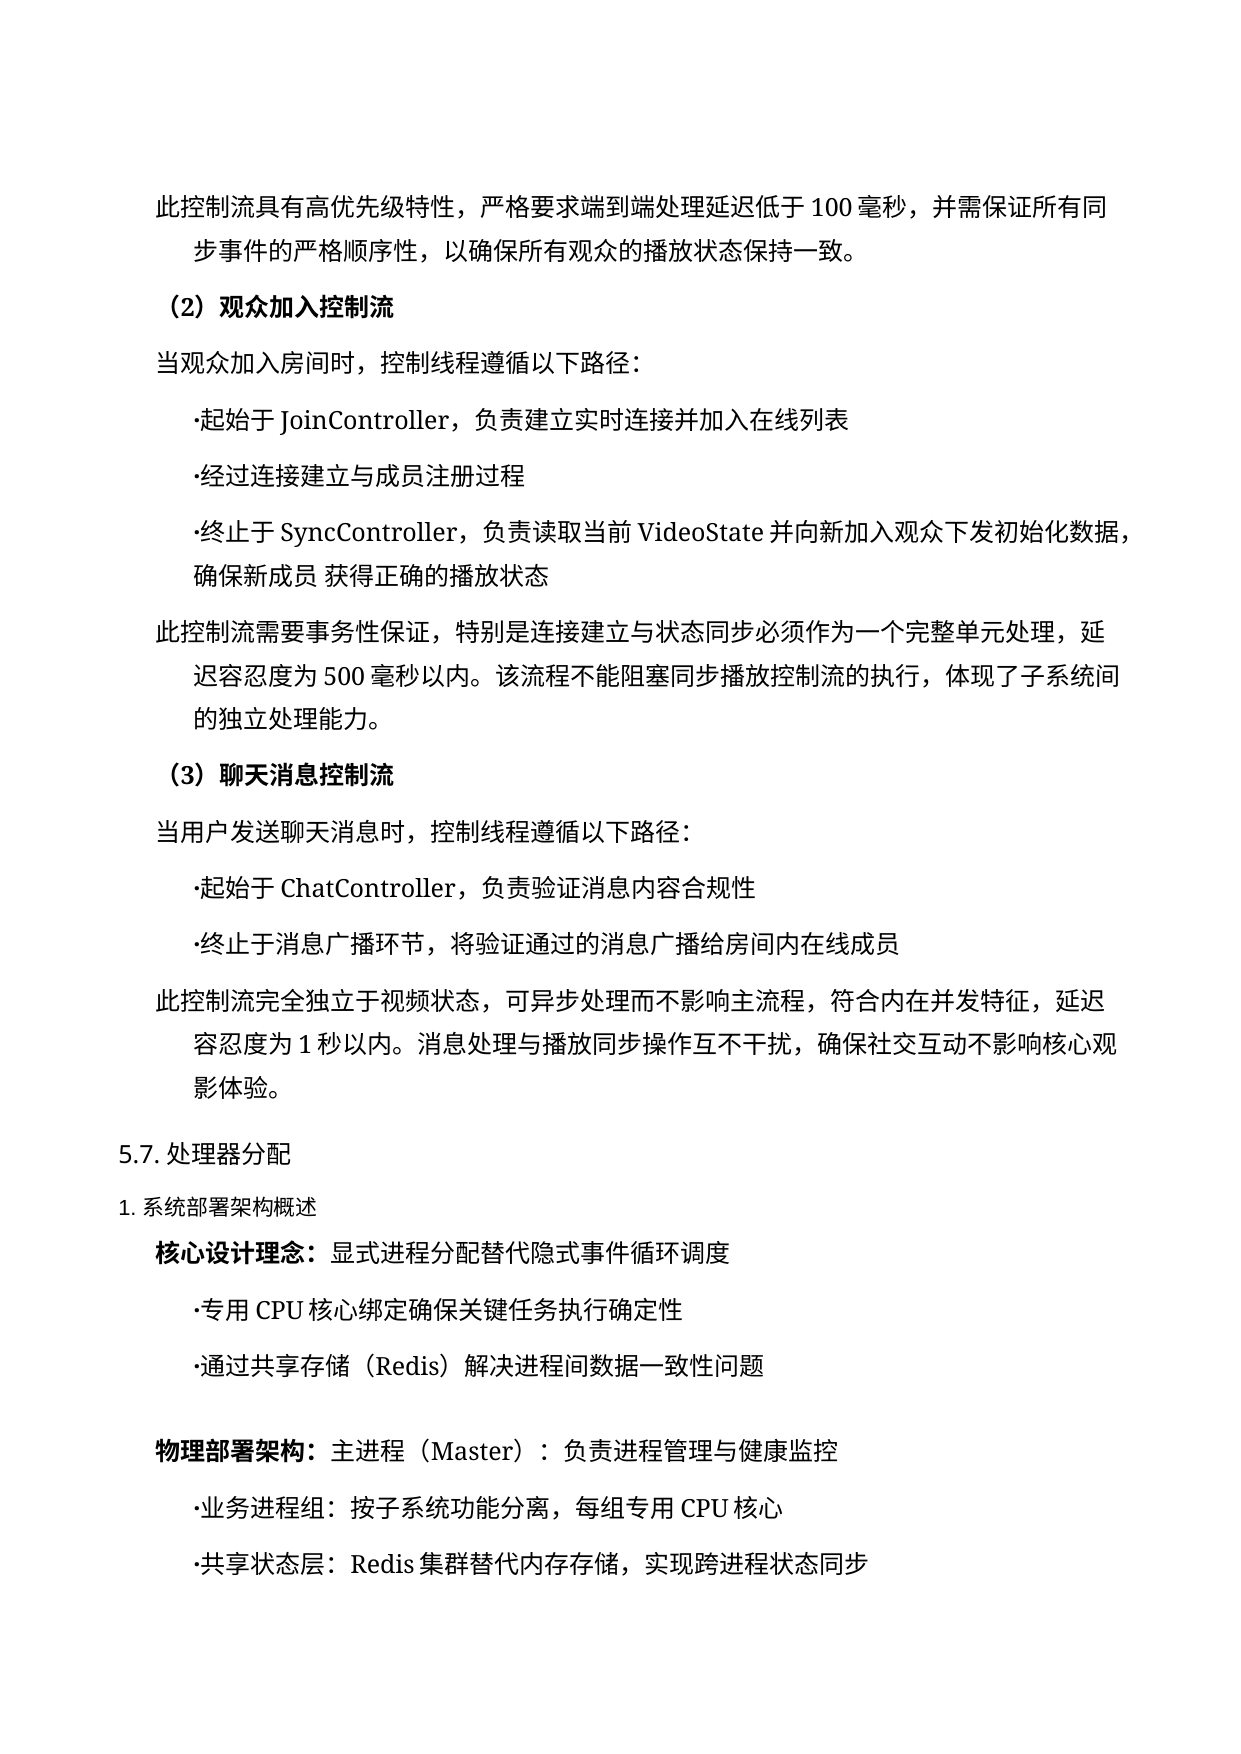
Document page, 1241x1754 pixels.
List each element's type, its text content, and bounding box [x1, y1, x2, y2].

list ·经过连接建立与成员注册过程 [156, 456, 1122, 493]
list （2）观众加入控制流 [156, 287, 1122, 324]
list ·起始于JoinController，负责建立实时连接并加入在线列表 [156, 400, 1122, 436]
list 此控制流需要事务性保证，特别是连接建立与状态同步必须作为一个完整单元处理，延迟容忍度为500毫秒以内。该流程不能阻塞同步播放控制流的执行，体现了子系统间的独立处理能力。 [156, 613, 1122, 736]
list ·终止于消息广播环节，将验证通过的消息广播给房间内在线成员 [156, 925, 1122, 961]
list ·通过共享存储（Redis）解决进程间数据一致性问题 [156, 1347, 1122, 1383]
list 此控制流完全独立于视频状态，可异步处理而不影响主流程，符合内在并发特征，延迟容忍度为1秒以内。消息处理与播放同步操作互不干扰，确保社交互动不影响核心观影体验。 [156, 981, 1122, 1104]
list ·专用CPU核心绑定确保关键任务执行确定性 [156, 1290, 1122, 1326]
list （3）聊天消息控制流 [156, 756, 1122, 792]
subtitle 处理器分配 [118, 1134, 1122, 1171]
list ·终止于SyncController，负责读取当前VideoState并向新加入观众下发初始化数据，确保新成员 获得正确的播放状态 [156, 513, 1122, 592]
list 当用户发送聊天消息时，控制线程遵循以下路径： [156, 812, 1122, 848]
list 核心设计理念：显式进程分配替代隐式事件循环调度 [156, 1234, 1122, 1270]
list 此控制流具有高优先级特性，严格要求端到端处理延迟低于100毫秒，并需保证所有同步事件的严格顺序性，以确保所有观众的播放状态保持一致。 [156, 188, 1122, 267]
list ·共享状态层：Redis集群替代内存存储，实现跨进程状态同步 [156, 1544, 1122, 1581]
subtitle 系统部署架构概述 [118, 1189, 1122, 1221]
list ·业务进程组：按子系统功能分离，每组专用CPU核心 [156, 1488, 1122, 1524]
list ·起始于ChatController，负责验证消息内容合规性 [156, 868, 1122, 905]
list 物理部署架构：主进程（Master）：负责进程管理与健康监控 [156, 1432, 1122, 1468]
list 当观众加入房间时，控制线程遵循以下路径： [156, 344, 1122, 380]
